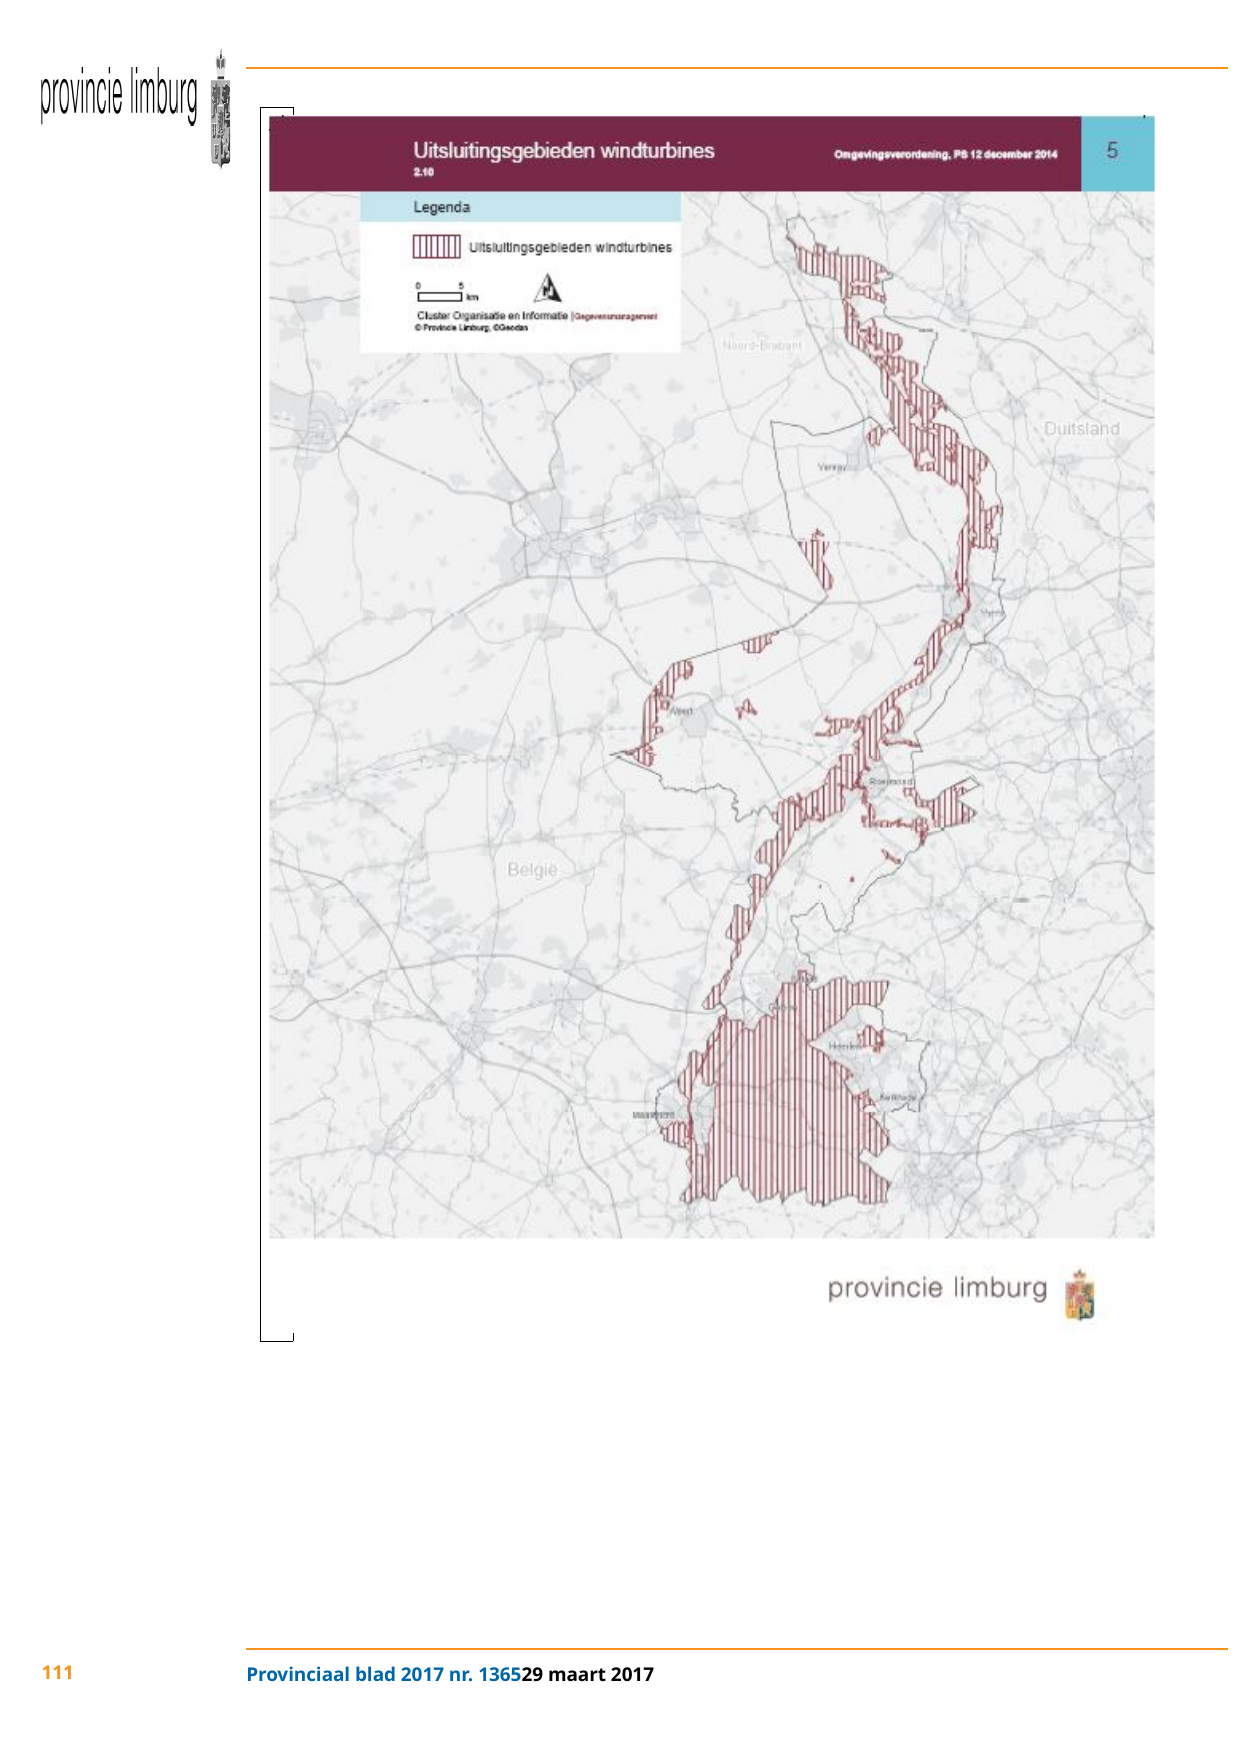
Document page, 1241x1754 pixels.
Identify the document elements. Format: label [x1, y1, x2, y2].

picture [268, 115, 1155, 1333]
picture [41, 47, 231, 172]
